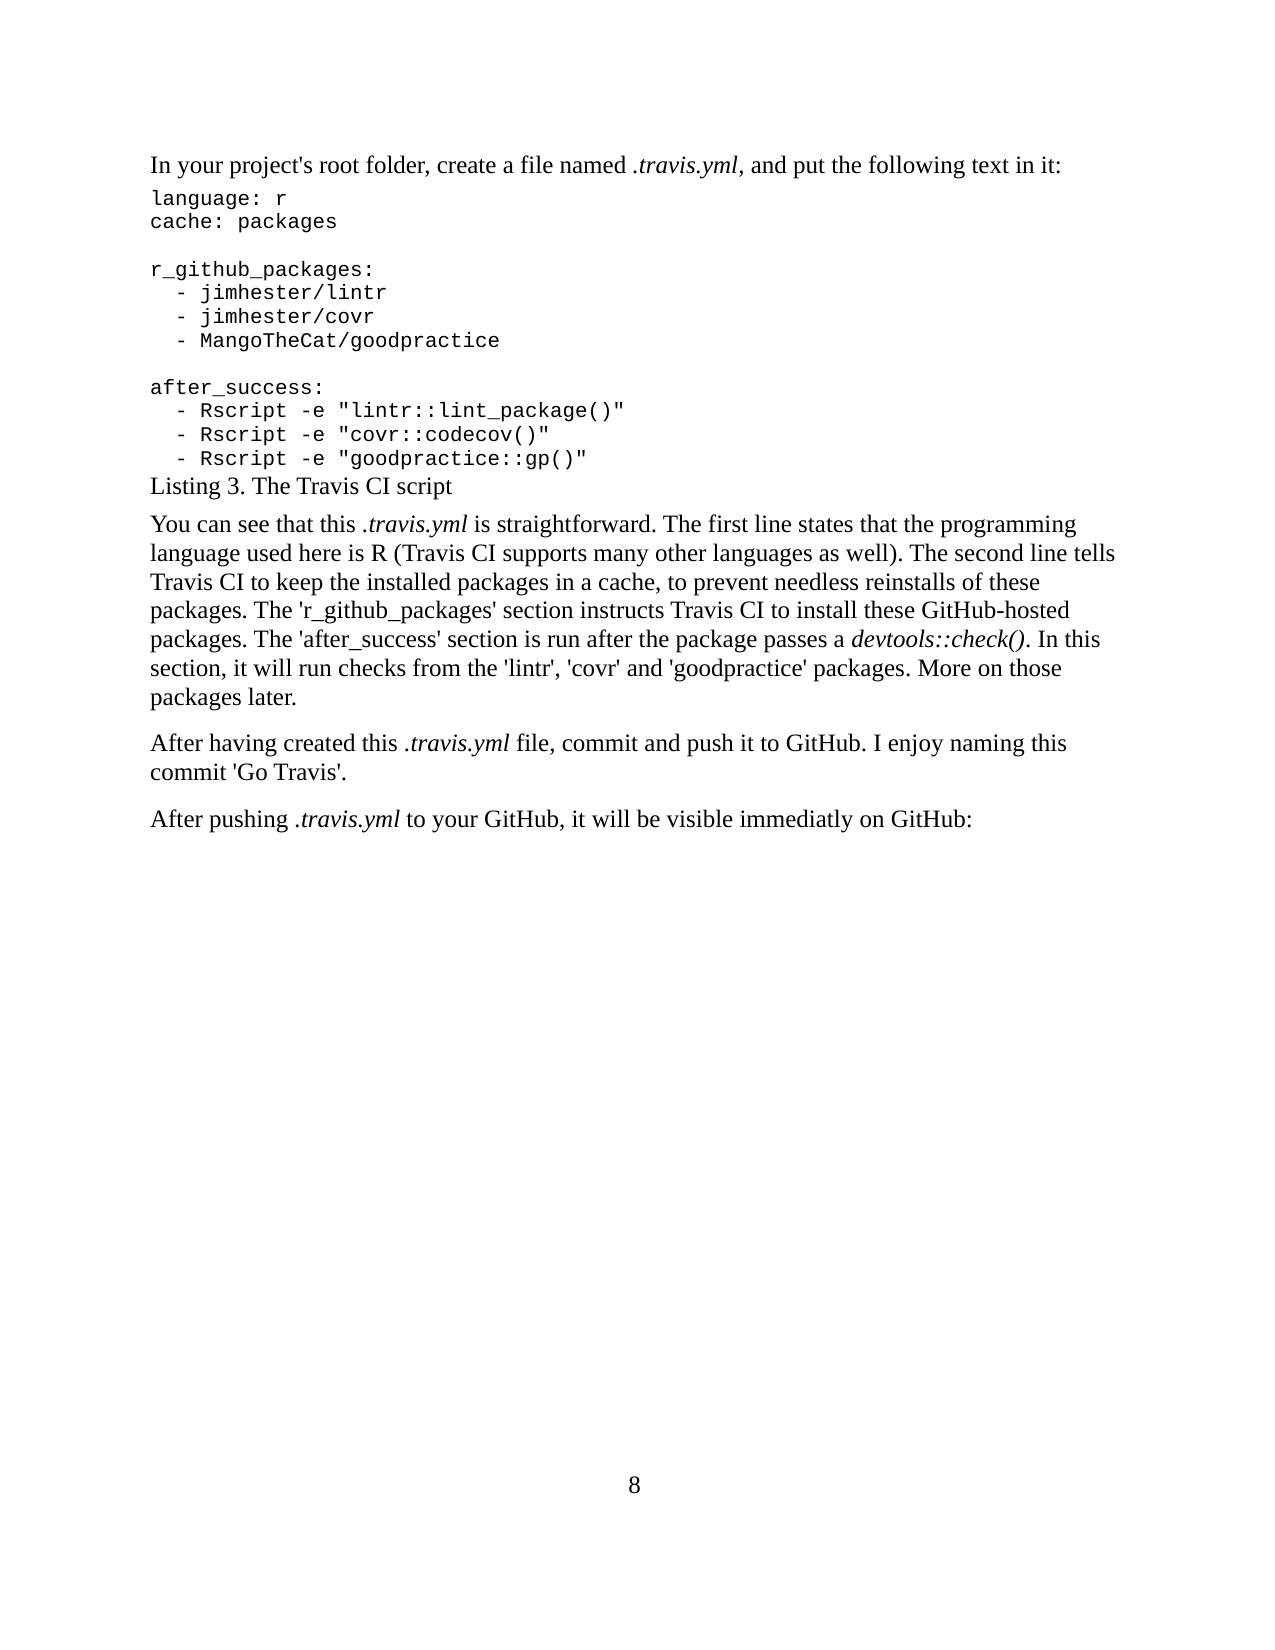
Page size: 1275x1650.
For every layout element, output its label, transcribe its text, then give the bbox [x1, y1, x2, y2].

text language: r [150, 188, 1125, 211]
text r_github_packages: [150, 259, 1125, 282]
text - Rscript -e "covr::codecov()" [150, 424, 1125, 448]
text Listing 3. The Travis CI script [150, 471, 1125, 500]
text You can see that this .travis.yml is straightforward. The first line states that the programming language used here is R (Travis CI supports many other languages as well). The second line tells Travis CI to keep the installed packages in a cache, to prevent needless reinstalls of these packages. The 'r_github_packages' section instructs Travis CI to install these GitHub-hosted packages. The 'after_success' section is run after the package passes a devtools::check(). In this section, it will run checks from the 'lintr', 'covr' and 'goodpractice' packages. More on those packages later. [150, 509, 1125, 710]
text After having created this .travis.yml file, commit and push it to GitHub. I enjoy naming this commit 'Go Travis'. [150, 728, 1125, 786]
text after_success: [150, 377, 1125, 401]
text - jimhester/lintr [150, 282, 1125, 306]
text - Rscript -e "lintr::lint_package()" [150, 401, 1125, 424]
text - jimhester/covr [150, 306, 1125, 329]
text cache: packages [150, 211, 1125, 235]
text - MangoTheCat/goodpractice [150, 329, 1125, 353]
text In your project's root folder, create a file named .travis.yml, and put the following text in it: [150, 150, 1125, 179]
text - Rscript -e "goodpractice::gp()" [150, 448, 1125, 471]
text After pushing .travis.yml to your GitHub, it will be visible immediatly on GitHub: [150, 804, 1125, 832]
